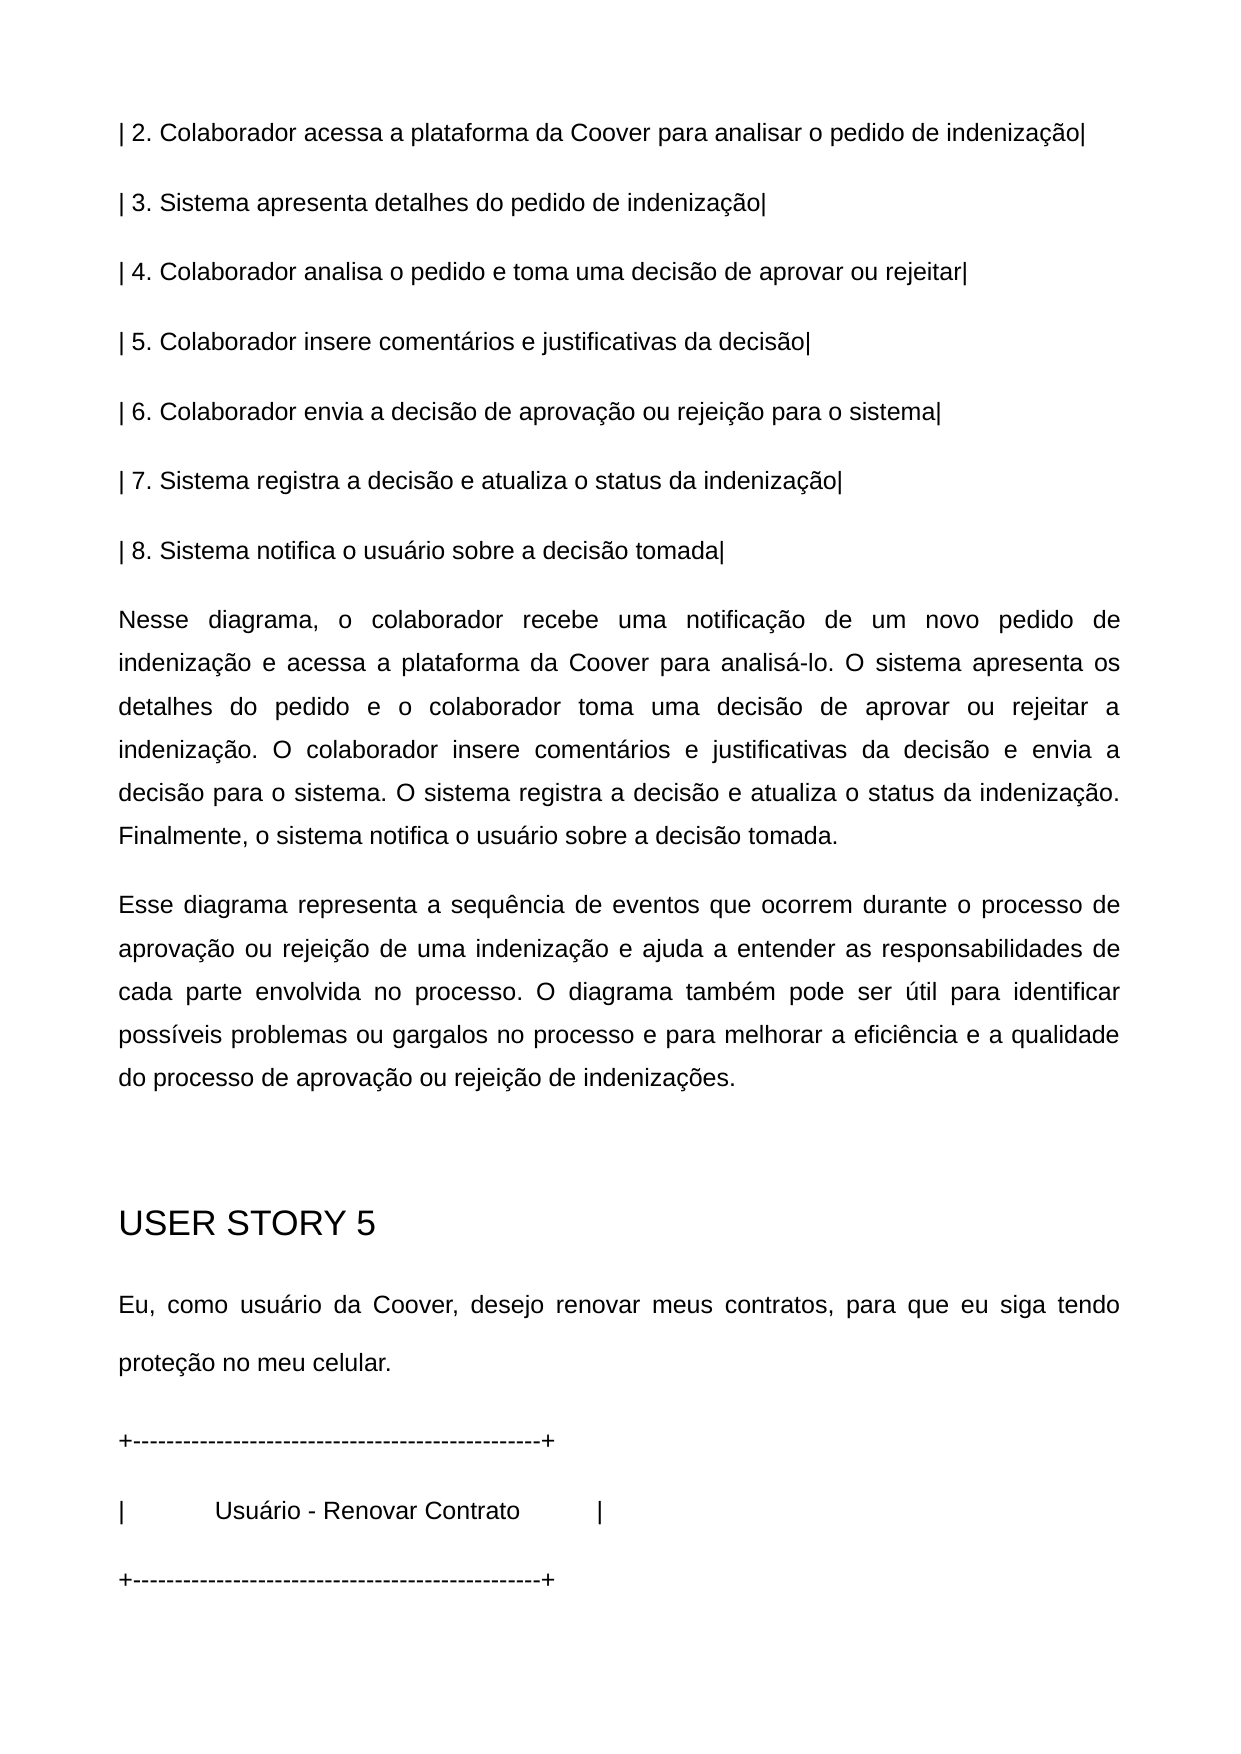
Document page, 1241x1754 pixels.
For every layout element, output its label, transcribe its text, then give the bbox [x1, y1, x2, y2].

text Esse diagrama representa a sequência de eventos que ocorrem durante o processo de aprovação ou rejeição de uma indenização e ajuda a entender as responsabilidades de cada parte envolvida no processo. O diagrama também pode ser útil para identificar possíveis problemas ou gargalos no processo e para melhorar a eficiência e a qualidade do processo de aprovação ou rejeição de indenizações. [118, 890, 1122, 1092]
text Nesse diagrama, o colaborador recebe uma notificação de um novo pedido de indenização e acessa a plataforma da Coover para analisá-lo. O sistema apresenta os detalhes do pedido e o colaborador toma uma decisão de aprovar ou rejeitar a indenização. O colaborador insere comentários e justificativas da decisão e envia a decisão para o sistema. O sistema registra a decisão e atualiza o status da indenização. Finalmente, o sistema notifica o usuário sobre a decisão tomada. [118, 605, 1122, 849]
text +-------------------------------------------------+ [118, 1426, 1122, 1455]
text USER STORY 5 [118, 1202, 1122, 1243]
text | Usuário - Renovar Contrato | [118, 1496, 1122, 1524]
text | 4. Colaborador analisa o pedido e toma uma decisão de aprovar ou rejeitar| [118, 257, 1122, 286]
text +-------------------------------------------------+ [118, 1565, 1122, 1594]
text | 8. Sistema notifica o usuário sobre a decisão tomada| [118, 536, 1122, 564]
text | 3. Sistema apresenta detalhes do pedido de indenização| [118, 188, 1122, 216]
text | 7. Sistema registra a decisão e atualiza o status da indenização| [118, 466, 1122, 495]
text | 6. Colaborador envia a decisão de aprovação ou rejeição para o sistema| [118, 396, 1122, 425]
text Eu, como usuário da Coover, desejo renovar meus contratos, para que eu siga tendo proteção no meu celular. [118, 1289, 1122, 1379]
text | 2. Colaborador acessa a plataforma da Coover para analisar o pedido de indenização| [118, 118, 1122, 147]
text | 5. Colaborador insere comentários e justificativas da decisão| [118, 327, 1122, 356]
